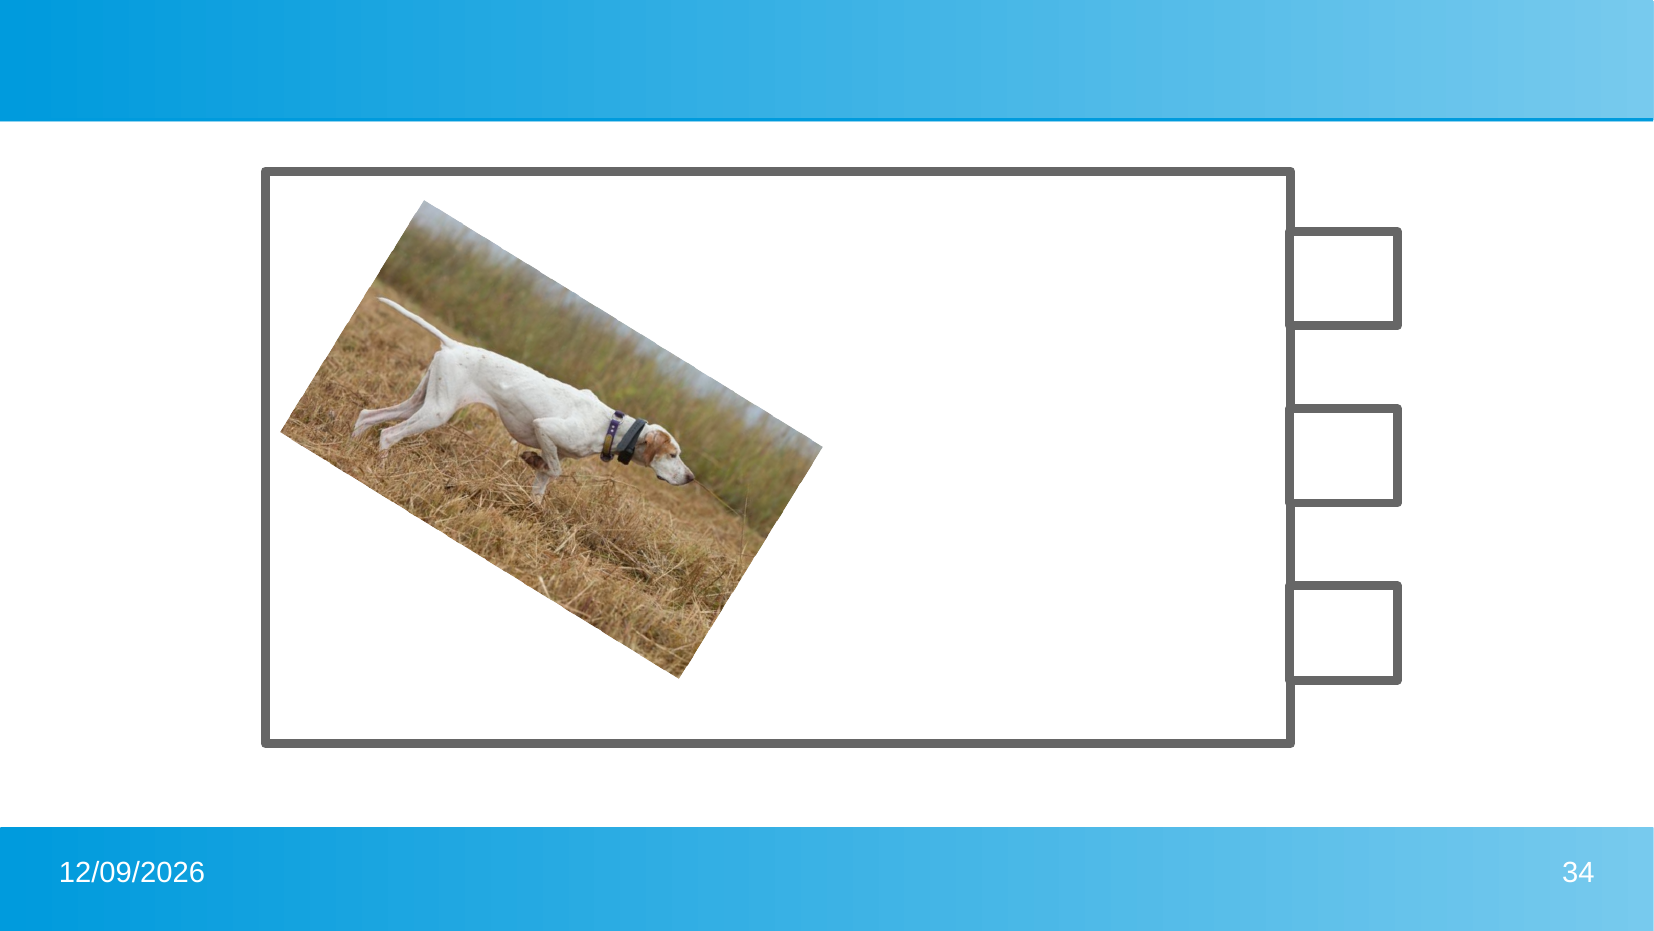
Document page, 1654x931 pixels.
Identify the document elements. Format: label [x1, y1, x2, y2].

picture [279, 199, 823, 679]
text_box [265, 171, 1398, 744]
